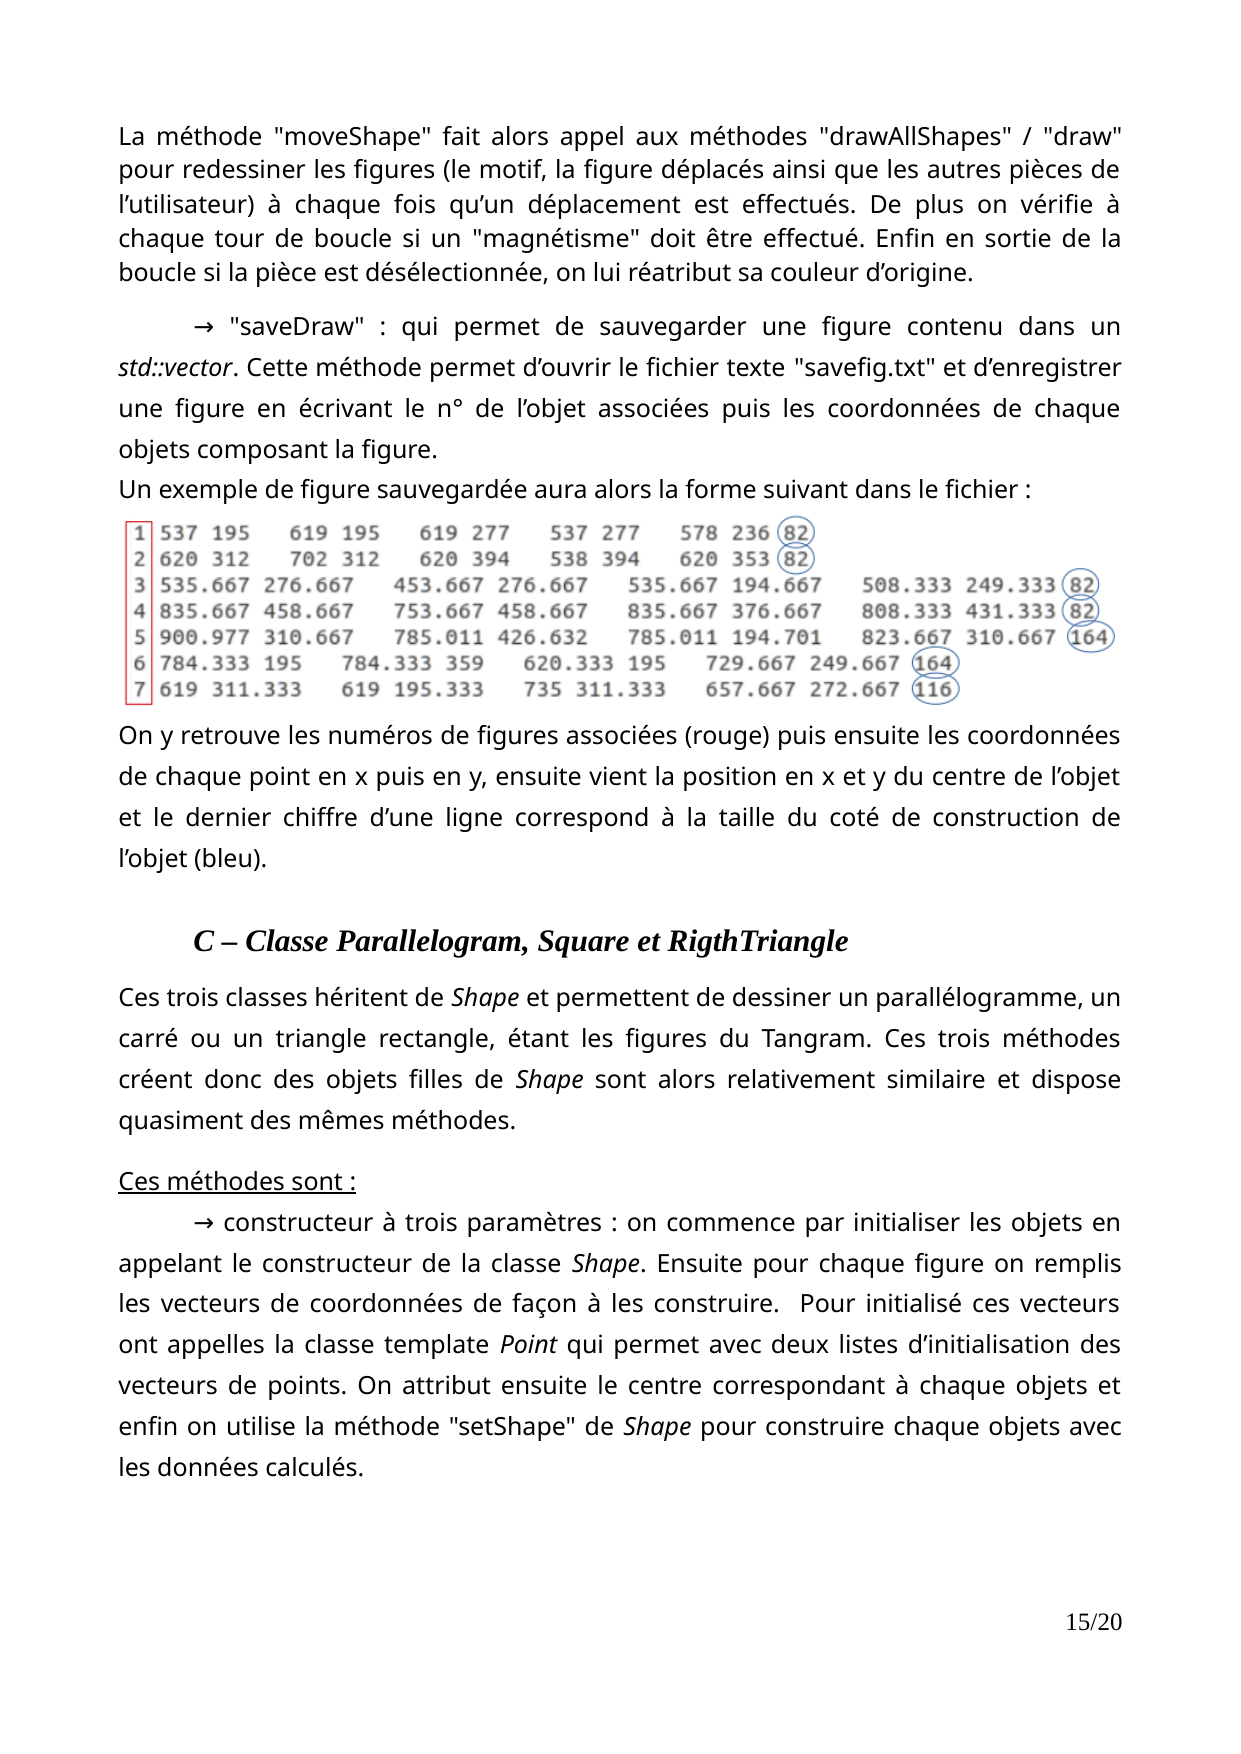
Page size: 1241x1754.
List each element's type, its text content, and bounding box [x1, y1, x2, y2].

text → "saveDraw" : qui permet de sauvegarder une figure contenu dans un std::vector. Cette méthode permet d’ouvrir le fichier texte "savefig.txt" et d’enregistrer une figure en écrivant le n° de l’objet associées puis les coordonnées de chaque objets composant la figure. [118, 309, 1122, 465]
text → constructeur à trois paramètres : on commence par initialiser les objets en appelant le constructeur de la classe Shape. Ensuite pour chaque figure on remplis les vecteurs de coordonnées de façon à les construire. Pour initialisé ces vecteurs ont appelles la classe template Point qui permet avec deux listes d’initialisation des vecteurs de points. On attribut ensuite le centre correspondant à chaque objets et enfin on utilise la méthode "setShape" de Shape pour construire chaque objets avec les données calculés. [118, 1204, 1122, 1483]
text C – Classe Parallelogram, Square et RigthTriangle [118, 922, 1122, 958]
text On y retrouve les numéros de figures associées (rouge) puis ensuite les coordonnées de chaque point en x puis en y, ensuite vient la position en x et y du centre de l’objet et le dernier chiffre d’une ligne correspond à la taille du coté de construction de l’objet (bleu). [118, 712, 1122, 874]
text Ces trois classes héritent de Shape et permettent de dessiner un parallélogramme, un carré ou un triangle rectangle, étant les figures du Tangram. Ces trois méthodes créent donc des objets filles de Shape sont alors relativement similaire et dispose quasiment des mêmes méthodes. [118, 980, 1122, 1136]
text La méthode "moveShape" fait alors appel aux méthodes "drawAllShapes" / "draw" pour redessiner les figures (le motif, la figure déplacés ainsi que les autres pièces de l’utilisateur) à chaque fois qu’un déplacement est effectués. De plus on vérifie à chaque tour de boucle si un "magnétisme" doit être effectué. Enfin en sortie de la boucle si la pièce est désélectionnée, on lui réatribut sa couleur d’origine. [118, 118, 1122, 288]
text Un exemple de figure sauvegardée aura alors la forme suivant dans le fichier : [118, 472, 1122, 506]
picture [118, 513, 1123, 712]
text Ces méthodes sont : [118, 1164, 1122, 1198]
